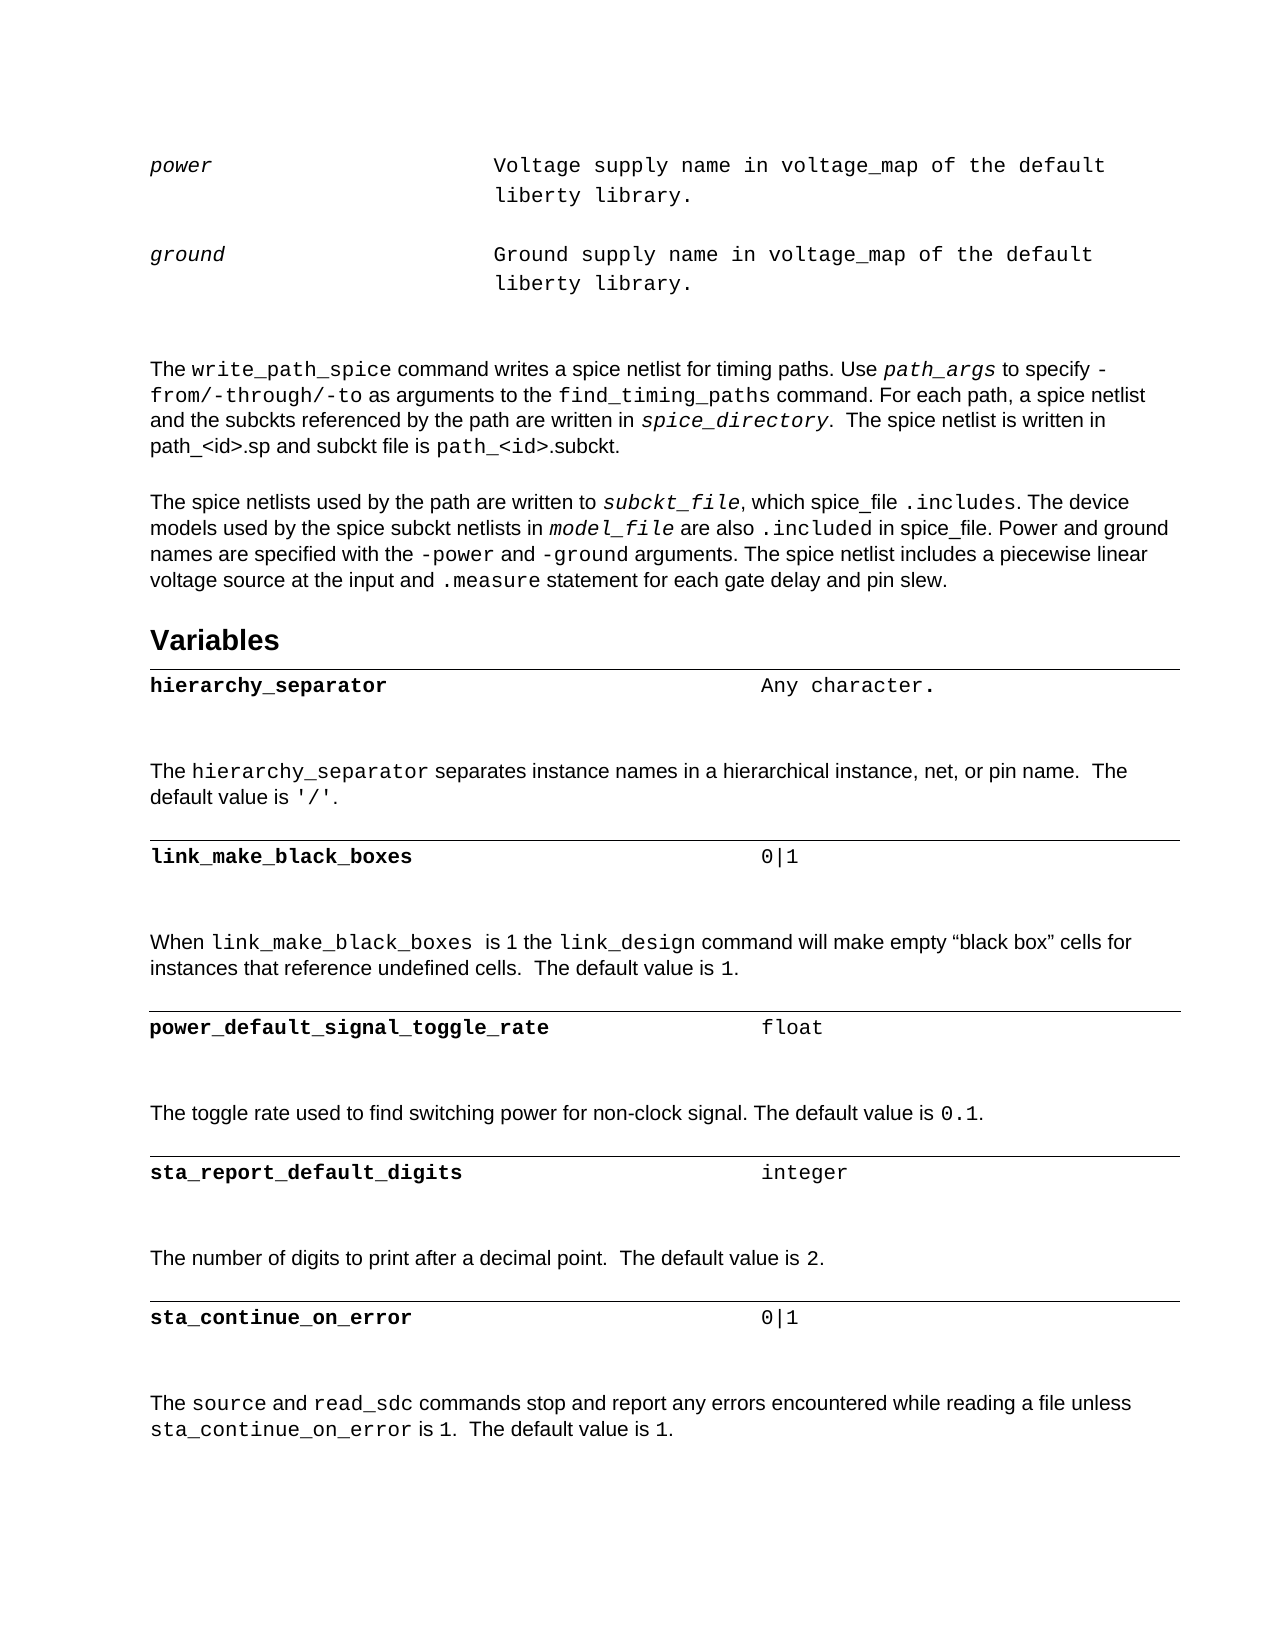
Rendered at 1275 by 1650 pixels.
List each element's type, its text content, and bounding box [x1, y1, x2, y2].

table_header link_make_black_boxes [150, 841, 761, 899]
text The number of digits to print after a decimal point. The default value is 2. [150, 1246, 1180, 1271]
table_header float [761, 1012, 1181, 1071]
text The hierarchy_separator separates instance names in a hierarchical instance, net, or pin name. The default value is '/'. [150, 759, 1180, 810]
table_header integer [761, 1157, 1180, 1216]
text The toggle rate used to find switching power for non-clock signal. The default value is 0.1. [150, 1101, 1180, 1126]
text When link_make_black_boxes is 1 the link_design command will make empty “black box” cells for instances that reference undefined cells. The default value is 1. [150, 929, 1180, 981]
table_header power_default_signal_toggle_rate [149, 1012, 761, 1071]
table_cell power [150, 150, 493, 238]
table_cell Voltage supply name in voltage_map of the default liberty library. [493, 150, 1180, 238]
table_header 0|1 [761, 1302, 1180, 1361]
text The write_path_spice command writes a spice netlist for timing paths. Use path_args to specify -from/-through/-to as arguments to the find_timing_paths command. For each path, a spice netlist and the subckts referenced by the path are written in spice_directory. The spice netlist is written in path_<id>.sp and subckt file is path_<id>.subckt. [150, 357, 1180, 460]
table_header sta_continue_on_error [150, 1302, 761, 1361]
text The spice netlists used by the path are written to subckt_file, which spice_file .includes. The device models used by the spice subckt netlists in model_file are also .included in spice_file. Power and ground names are specified with the -power and -ground arguments. The spice netlist includes a piecewise linear voltage source at the input and .measure statement for each gate delay and pin slew. [150, 490, 1180, 593]
subtitle Variables [150, 623, 1180, 657]
table_header 0|1 [761, 841, 1180, 899]
text The source and read_sdc commands stop and report any errors encountered while reading a file unless sta_continue_on_error is 1. The default value is 1. [150, 1391, 1180, 1442]
table_header hierarchy_separator [150, 670, 761, 729]
table_cell Ground supply name in voltage_map of the default liberty library. [493, 238, 1180, 327]
table_cell ground [150, 238, 493, 327]
table_header Any character. [761, 670, 1180, 729]
table_header sta_report_default_digits [150, 1157, 761, 1216]
